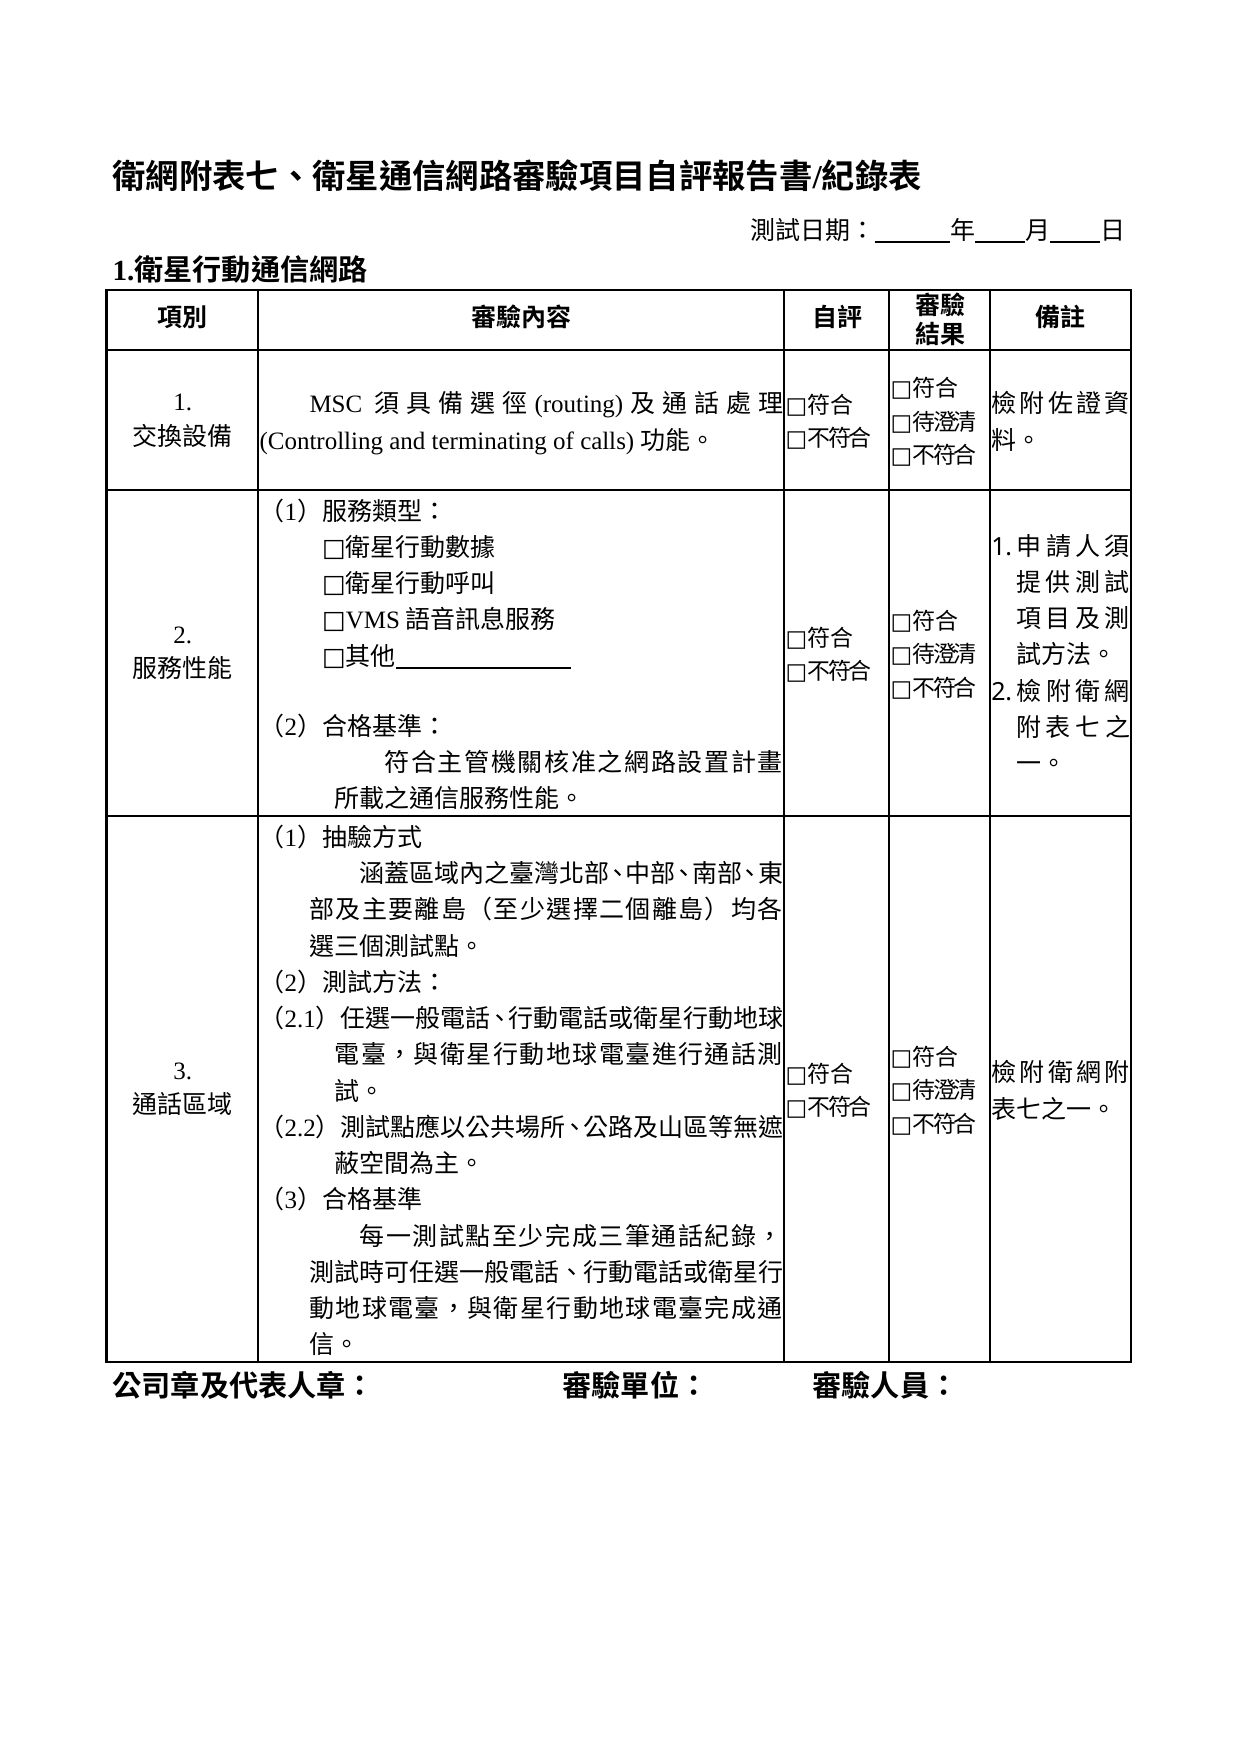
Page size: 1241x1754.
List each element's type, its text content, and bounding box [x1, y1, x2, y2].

table_cell □符合 □待澄清 □不符合 [890, 817, 989, 1361]
subtitle 衛網附表七、衛星通信網路審驗項目自評報告書/紀錄表 [112, 150, 1125, 198]
table_header 審驗內容 [259, 291, 783, 349]
table_cell □符合 □不符合 [785, 351, 888, 489]
table_cell MSC須具備選徑(routing)及通話處理(Controlling and terminating of calls) 功能。 [259, 351, 783, 489]
table_cell 1. 交換設備 [108, 351, 257, 489]
table_cell □符合 □不符合 [785, 817, 888, 1361]
text 公司章及代表人章： 審驗單位： 審驗人員： [112, 1363, 1125, 1405]
table_cell 檢附佐證資料。 [991, 351, 1130, 489]
table_cell 2. 服務性能 [108, 491, 257, 815]
table_header 審驗 結果 [890, 291, 989, 349]
text 1.衛星行動通信網路 [112, 247, 1125, 289]
table_header 備註 [991, 291, 1130, 349]
table_cell （1）抽驗方式 涵蓋區域內之臺灣北部、中部、南部、東部及主要離島（至少選擇二個離島）均各選三個測試點。 （2）測試方法： （2.1）任選一般電話、行動電話或衛星行動地球電臺，與衛星行動地球電臺進行通話測試。 （2.2）測試點應以公共場所、公路及山區等無遮蔽空間為主。 （3）合格基準 每一測試點至少完成三筆通話紀錄，測試時可任選一般電話、行動電話或衛星行動地球電臺，與衛星行動地球電臺完成通信。 [259, 817, 783, 1361]
table_cell □符合 □待澄清 □不符合 [890, 491, 989, 815]
table_cell 1.申請人須提供測試項目及測試方法。 2.檢附衛網附表七之一。 [991, 491, 1130, 815]
table_cell 檢附衛網附表七之一。 [991, 817, 1130, 1361]
table_header 自評 [785, 291, 888, 349]
table_cell （1）服務類型： □衛星行動數據 □衛星行動呼叫 □VMS語音訊息服務 □其他 （2）合格基準： 符合主管機關核准之網路設置計畫所載之通信服務性能。 [259, 491, 783, 815]
table_cell □符合 □待澄清 □不符合 [890, 351, 989, 489]
table_header 項別 [108, 291, 257, 349]
text 測試日期： 年 月 日 [112, 210, 1125, 247]
table_cell 3. 通話區域 [108, 817, 257, 1361]
table_cell □符合 □不符合 [785, 491, 888, 815]
